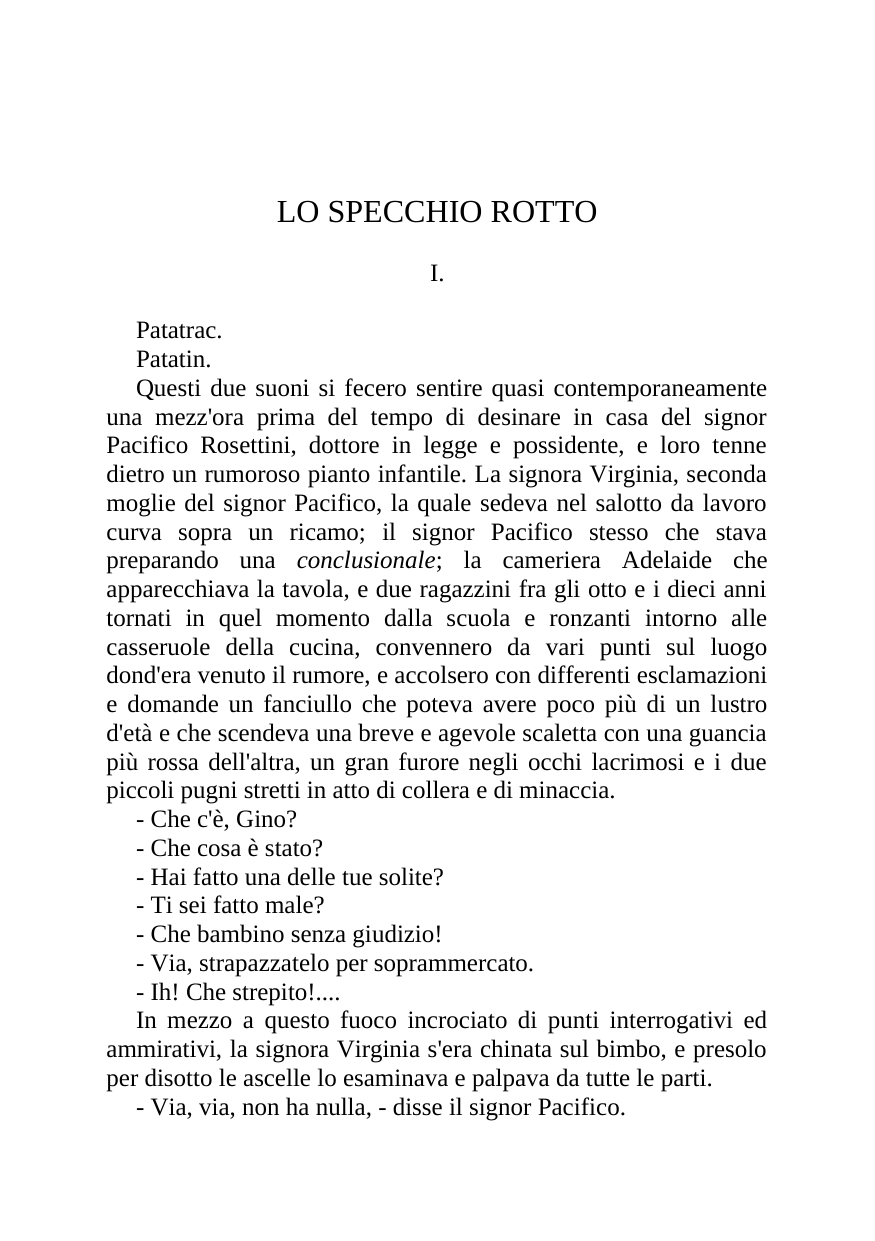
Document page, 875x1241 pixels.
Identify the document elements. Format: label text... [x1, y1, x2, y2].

text - Che cosa è stato? [106, 833, 768, 862]
text - Via, strapazzatelo per soprammercato. [106, 948, 768, 977]
text Patatin. [106, 344, 768, 373]
text - Ti sei fatto male? [106, 891, 768, 919]
text - Che bambino senza giudizio! [106, 919, 768, 948]
text - Ih! Che strepito!.... [106, 977, 768, 1006]
text In mezzo a questo fuoco incrociato di punti interrogativi ed ammirativi, la signora Virginia s'era chinata sul bimbo, e presolo per disotto le ascelle lo esaminava e palpava da tutte le parti. [106, 1006, 768, 1092]
text Patatrac. [106, 316, 768, 344]
text Questi due suoni si fecero sentire quasi contemporaneamente una mezz'ora prima del tempo di desinare in casa del signor Pacifico Rosettini, dottore in legge e possidente, e loro tenne dietro un rumoroso pianto infantile. La signora Virginia, seconda moglie del signor Pacifico, la quale sedeva nel salotto da lavoro curva sopra un ricamo; il signor Pacifico stesso che stava preparando una conclusionale; la cameriera Adelaide che apparecchiava la tavola, e due ragazzini fra gli otto e i dieci anni tornati in quel momento dalla scuola e ronzanti intorno alle casseruole della cucina, convennero da vari punti sul luogo dond'era venuto il rumore, e accolsero con differenti esclamazioni e domande un fanciullo che poteva avere poco più di un lustro d'età e che scendeva una breve e agevole scaletta con una guancia più rossa dell'altra, un gran furore negli occhi lacrimosi e i due piccoli pugni stretti in atto di collera e di minaccia. [106, 373, 768, 804]
text - Via, via, non ha nulla, - disse il signor Pacifico. [106, 1092, 768, 1121]
text I. [106, 258, 768, 287]
text - Che c'è, Gino? [106, 804, 768, 833]
text - Hai fatto una delle tue solite? [106, 862, 768, 891]
subtitle LO SPECCHIO ROTTO [106, 192, 768, 229]
